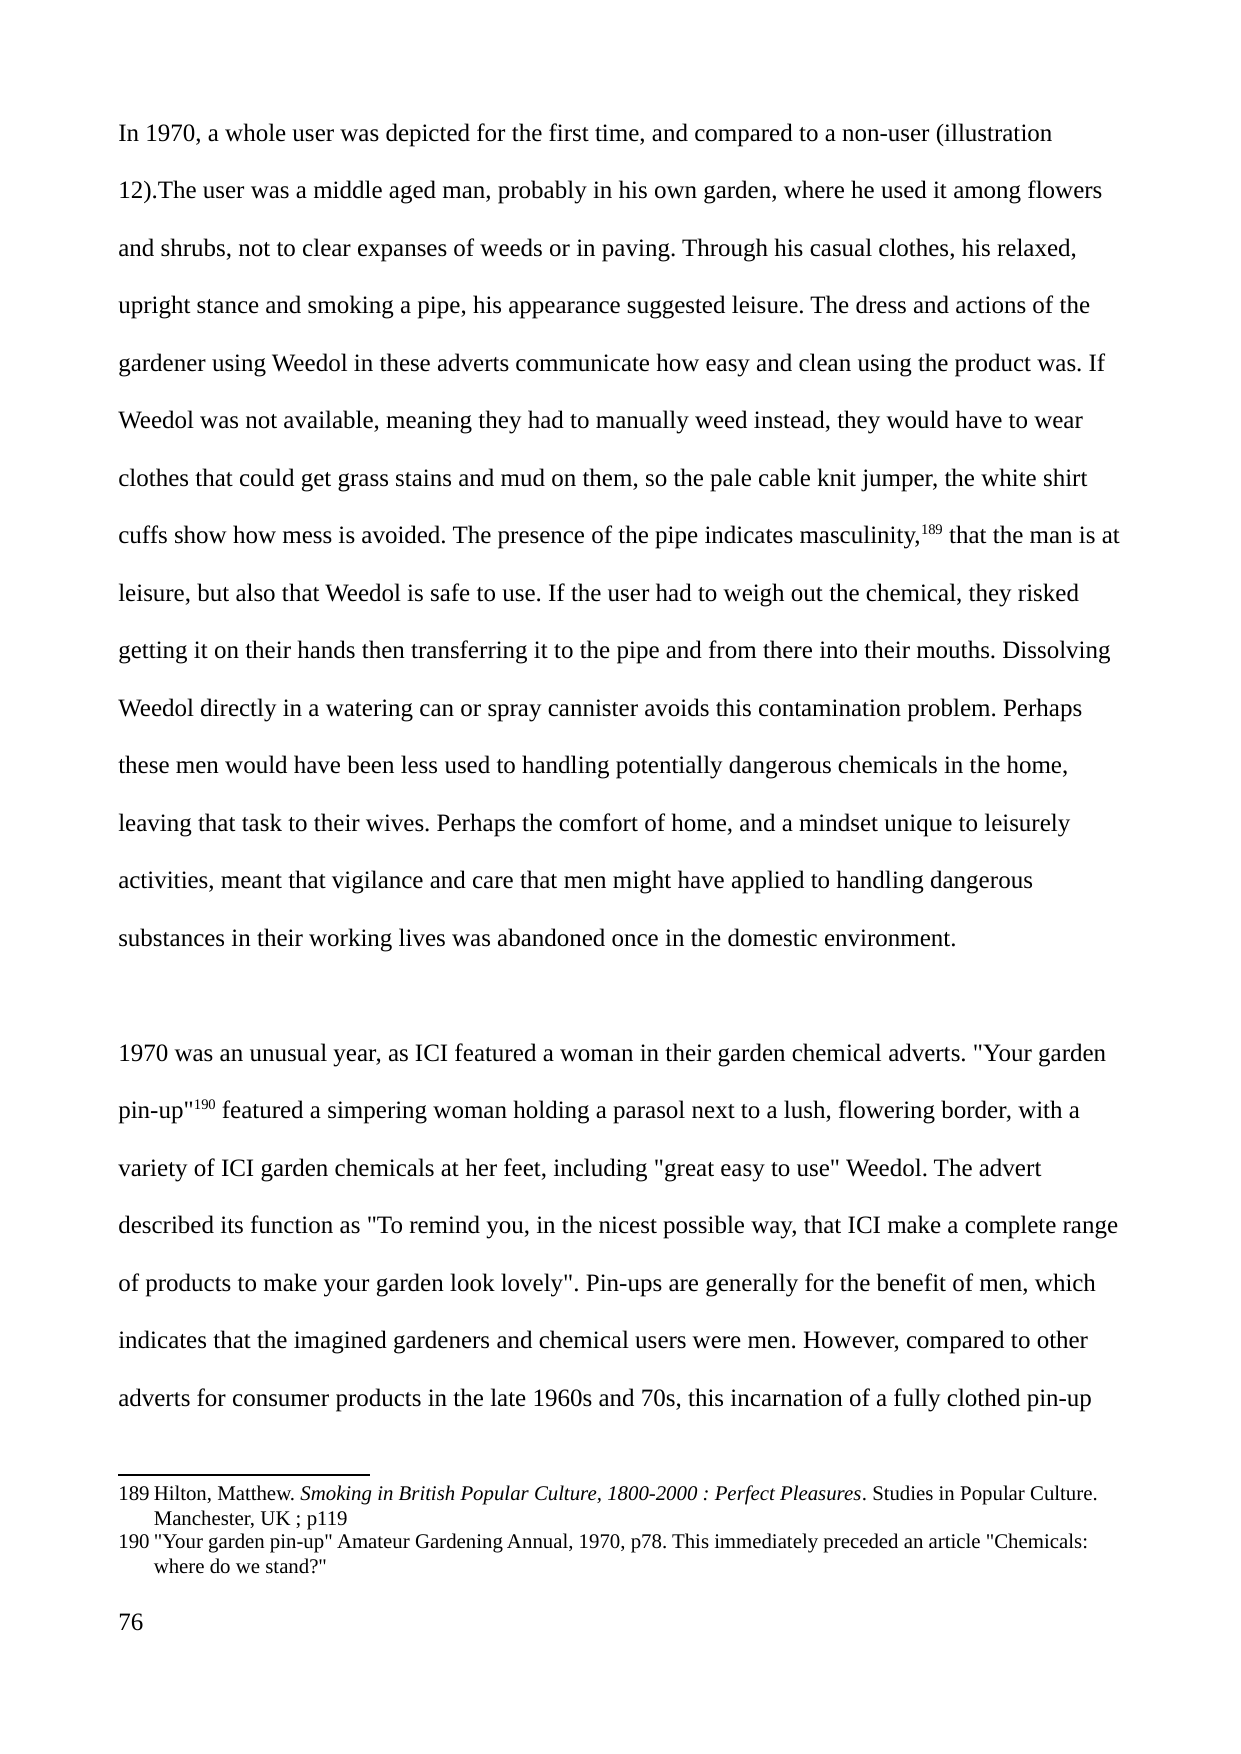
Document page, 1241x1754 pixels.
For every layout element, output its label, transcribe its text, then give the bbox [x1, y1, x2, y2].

text In 1970, a whole user was depicted for the first time, and compared to a non-user (illustration 12).The user was a middle aged man, probably in his own garden, where he used it among flowers and shrubs, not to clear expanses of weeds or in paving. Through his casual clothes, his relaxed, upright stance and smoking a pipe, his appearance suggested leisure. The dress and actions of the gardener using Weedol in these adverts communicate how easy and clean using the product was. If Weedol was not available, meaning they had to manually weed instead, they would have to wear clothes that could get grass stains and mud on them, so the pale cable knit jumper, the white shirt cuffs show how mess is avoided. The presence of the pipe indicates masculinity, that the man is at leisure, but also that Weedol is safe to use. If the user had to weigh out the chemical, they risked getting it on their hands then transferring it to the pipe and from there into their mouths. Dissolving Weedol directly in a watering can or spray cannister avoids this contamination problem. Perhaps these men would have been less used to handling potentially dangerous chemicals in the home, leaving that task to their wives. Perhaps the comfort of home, and a mindset unique to leisurely activities, meant that vigilance and care that men might have applied to handling dangerous substances in their working lives was abandoned once in the domestic environment. [118, 118, 1122, 952]
text 1970 was an unusual year, as ICI featured a woman in their garden chemical adverts. "Your garden pin-up" featured a simpering woman holding a parasol next to a lush, flowering border, with a variety of ICI garden chemicals at her feet, including "great easy to use" Weedol. The advert described its function as "To remind you, in the nicest possible way, that ICI make a complete range of products to make your garden look lovely". Pin-ups are generally for the benefit of men, which indicates that the imagined gardeners and chemical users were men. However, compared to other adverts for consumer products in the late 1960s and 70s, this incarnation of a fully clothed pin-up [118, 1038, 1122, 1412]
text Hilton, Matthew. Smoking in British Popular Culture, 1800-2000 : Perfect Pleasures. Studies in Popular Culture. Manchester, UK ; p119 [118, 1481, 1122, 1529]
text "Your garden pin-up" Amateur Gardening Annual, 1970, p78. This immediately preceded an article "Chemicals: where do we stand?" [118, 1529, 1122, 1578]
